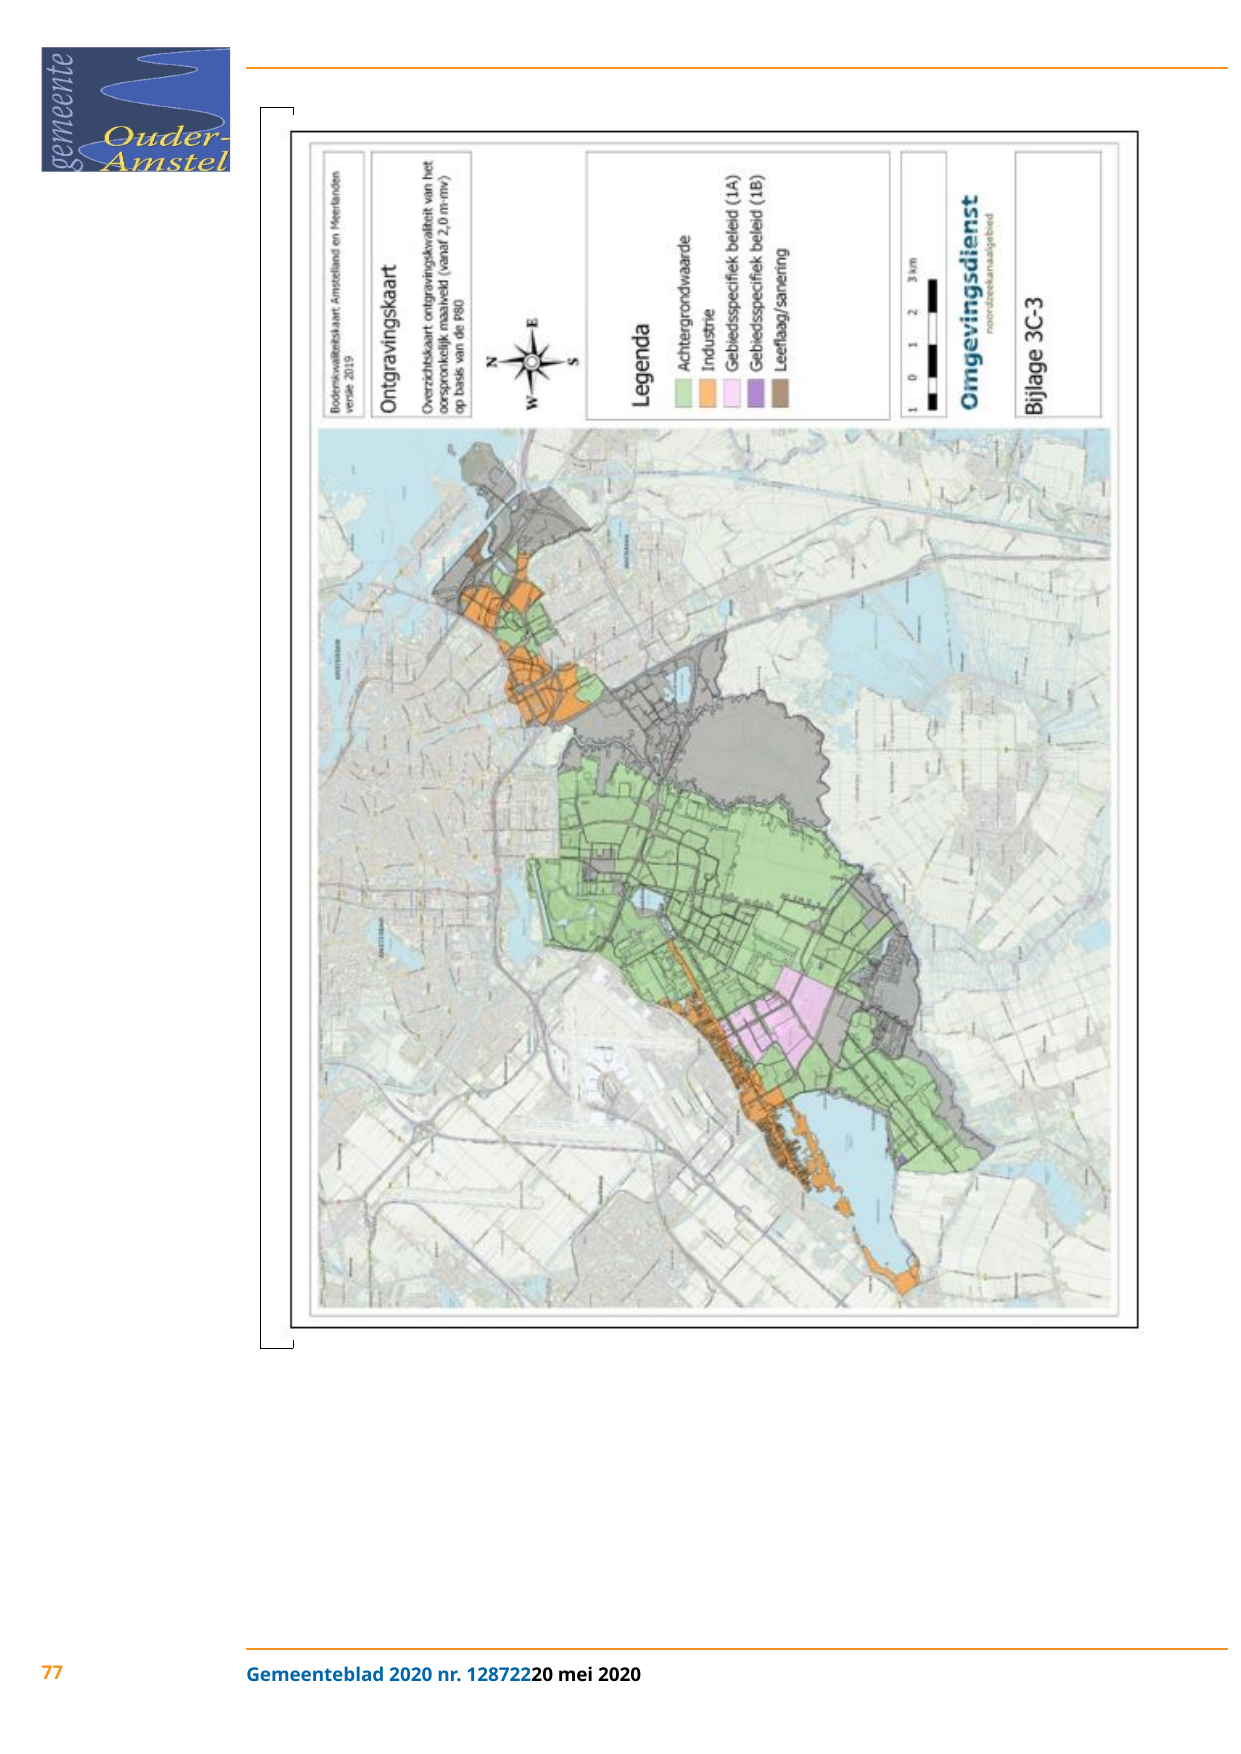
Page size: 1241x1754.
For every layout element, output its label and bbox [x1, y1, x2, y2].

picture [41, 47, 231, 172]
picture [268, 115, 1155, 1340]
